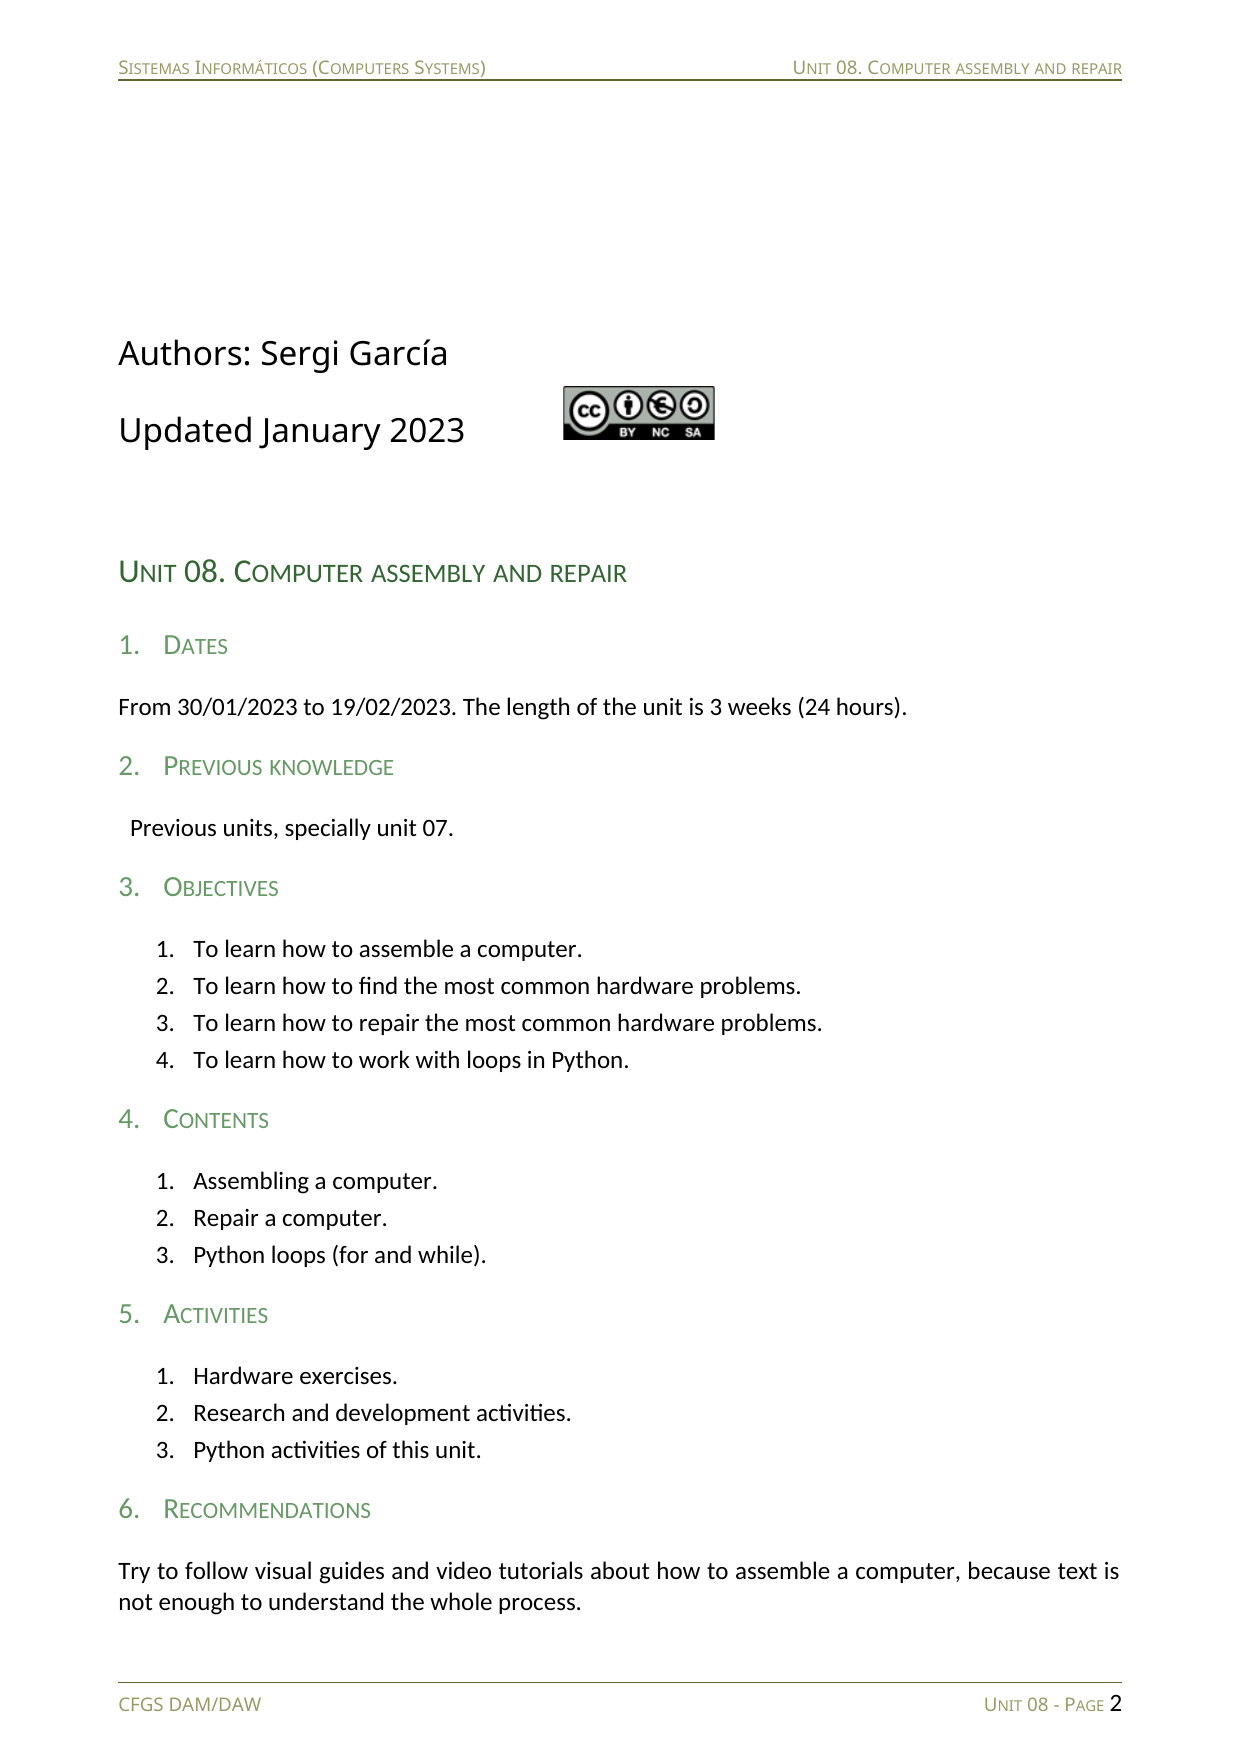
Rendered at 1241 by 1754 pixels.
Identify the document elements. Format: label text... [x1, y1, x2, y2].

list Python activities of this unit. [156, 1434, 1122, 1465]
text Authors: Sergi García [118, 329, 1122, 375]
text Updated January 2023 [118, 407, 1122, 453]
subtitle Dates [118, 626, 1122, 661]
subtitle Objectives [118, 868, 1122, 903]
list To learn how to repair the most common hardware problems. [156, 1007, 1122, 1038]
text Unit 08. Computer assembly and repair [118, 550, 1122, 591]
text Try to follow visual guides and video tutorials about how to assemble a computer, because text is not enough to understand the whole process. [118, 1556, 1122, 1617]
list To learn how to find the most common hardware problems. [156, 971, 1122, 1001]
subtitle Activities [118, 1295, 1122, 1330]
subtitle Previous knowledge [118, 747, 1122, 782]
picture [563, 386, 715, 440]
list To learn how to assemble a computer. [156, 933, 1122, 964]
list Research and development activities. [156, 1397, 1122, 1428]
list Python loops (for and while). [156, 1239, 1122, 1270]
subtitle Contents [118, 1100, 1122, 1135]
list Assembling a computer. [156, 1166, 1122, 1196]
list Repair a computer. [156, 1202, 1122, 1233]
text From 30/01/2023 to 19/02/2023. The length of the unit is 3 weeks (24 hours). [118, 691, 1122, 722]
text Previous units, specially unit 07. [118, 812, 1122, 843]
subtitle Recommendations [118, 1490, 1122, 1525]
list To learn how to work with loops in Python. [156, 1044, 1122, 1075]
list Hardware exercises. [156, 1361, 1122, 1391]
